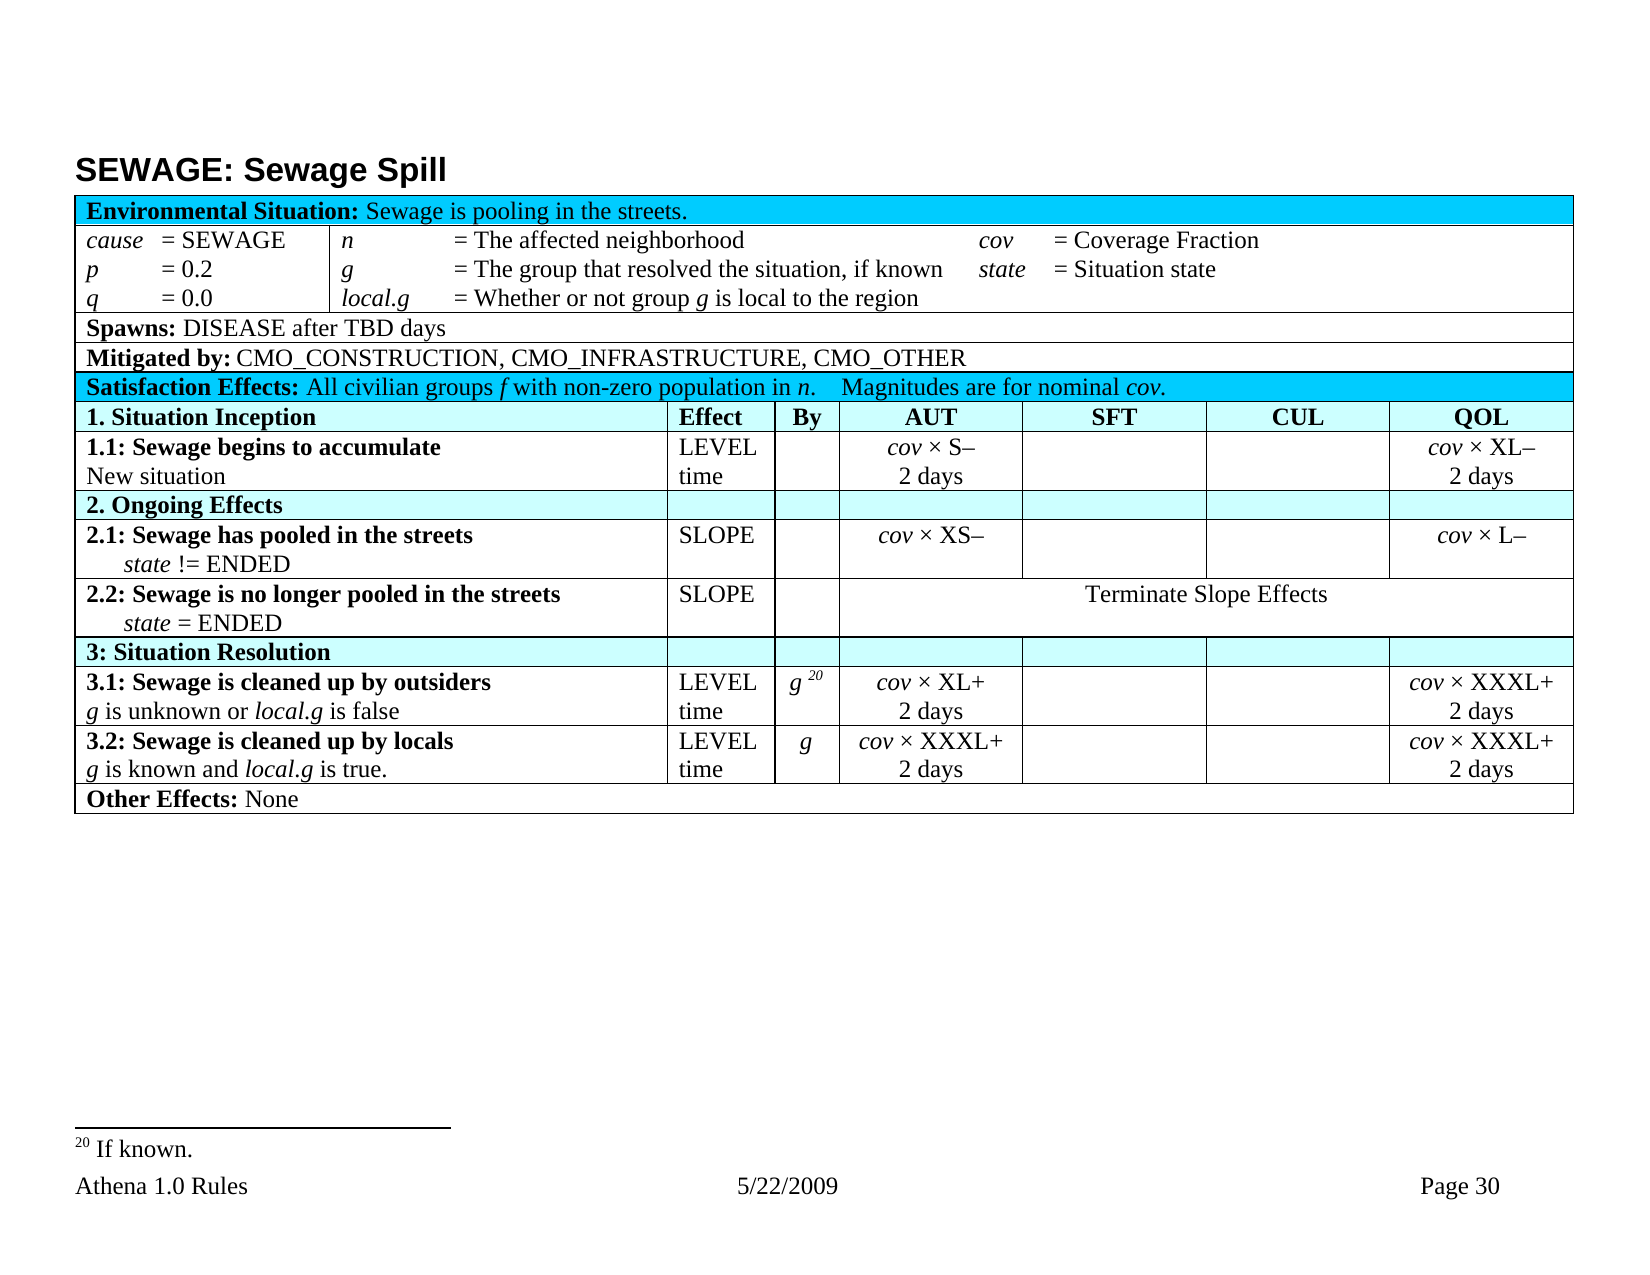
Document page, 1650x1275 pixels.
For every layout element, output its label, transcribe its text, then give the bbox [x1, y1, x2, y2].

table_cell 1. Situation Inception [76, 402, 667, 431]
text SEWAGE: Sewage Spill [75, 150, 1575, 188]
table_cell [1207, 491, 1389, 519]
table_cell n = The affected neighborhood cov = Coverage Fraction g = The group that resolved the situation, if known state = Situation state local.g = Whether or not group g is local to the region [330, 226, 1573, 312]
table_cell [1023, 638, 1206, 666]
table_cell 2.2: Sewage is no longer pooled in the streets state = ENDED [76, 579, 667, 636]
table_cell cov × XXXL+ 2 days [1390, 726, 1573, 783]
table_cell [1390, 491, 1573, 519]
table_cell [1207, 520, 1389, 578]
table_cell [1023, 432, 1206, 489]
table_cell Mitigated by: CMO_CONSTRUCTION, CMO_INFRASTRUCTURE, CMO_OTHER [76, 343, 1573, 371]
table_cell [1207, 638, 1389, 666]
table_cell AUT [840, 402, 1022, 431]
table_cell cov × XXXL+ 2 days [1390, 667, 1573, 725]
table_cell [1023, 726, 1206, 783]
table_cell g [776, 667, 839, 725]
table_cell [776, 520, 839, 578]
table_cell [668, 638, 774, 666]
table_cell 2.1: Sewage has pooled in the streets state != ENDED [76, 520, 667, 578]
table_cell LEVEL time [668, 432, 774, 489]
table_cell cov × XL+ 2 days [840, 667, 1022, 725]
table_cell [840, 638, 1022, 666]
table_cell [1207, 667, 1389, 725]
table_cell [1390, 638, 1573, 666]
table_cell cov × XXXL+ 2 days [840, 726, 1022, 783]
table_cell QOL [1390, 402, 1573, 431]
table_cell Other Effects: None [76, 784, 1573, 813]
table_cell SLOPE [668, 579, 774, 636]
table_cell Effect [668, 402, 774, 431]
table_cell 3: Situation Resolution [76, 638, 667, 666]
table_cell LEVEL time [668, 667, 774, 725]
table_cell CUL [1207, 402, 1389, 431]
table_cell SLOPE [668, 520, 774, 578]
table_cell Satisfaction Effects: All civilian groups f with non-zero population in n. Magnitudes are for nominal cov. [76, 373, 1573, 401]
table_cell Spawns: DISEASE after TBD days [76, 313, 1573, 342]
table_cell [776, 491, 839, 519]
table_cell cov × XS– [840, 520, 1022, 578]
table_cell By [776, 402, 839, 431]
table_cell 3.1: Sewage is cleaned up by outsiders g is unknown or local.g is false [76, 667, 667, 725]
table_cell cov × S– 2 days [840, 432, 1022, 489]
table_cell [776, 579, 839, 636]
table_cell [668, 491, 774, 519]
table_cell [776, 638, 839, 666]
table_cell 2. Ongoing Effects [76, 491, 667, 519]
table_cell [1023, 491, 1206, 519]
table_cell cov × L– [1390, 520, 1573, 578]
table_cell 1.1: Sewage begins to accumulate New situation [76, 432, 667, 489]
table_cell [1207, 432, 1389, 489]
table_cell [840, 491, 1022, 519]
table_cell [1023, 520, 1206, 578]
table_cell [1023, 667, 1206, 725]
table_cell [1207, 726, 1389, 783]
table_cell Terminate Slope Effects [840, 579, 1573, 636]
table_cell cov × XL– 2 days [1390, 432, 1573, 489]
table_cell 3.2: Sewage is cleaned up by locals g is known and local.g is true. [76, 726, 667, 783]
table_cell cause = SEWAGE p = 0.2 q = 0.0 [76, 226, 329, 312]
table_cell [776, 432, 839, 489]
table_cell g [776, 726, 839, 783]
table_header Environmental Situation: Sewage is pooling in the streets. [76, 196, 1573, 224]
table_cell LEVEL time [668, 726, 774, 783]
table_cell SFT [1023, 402, 1206, 431]
